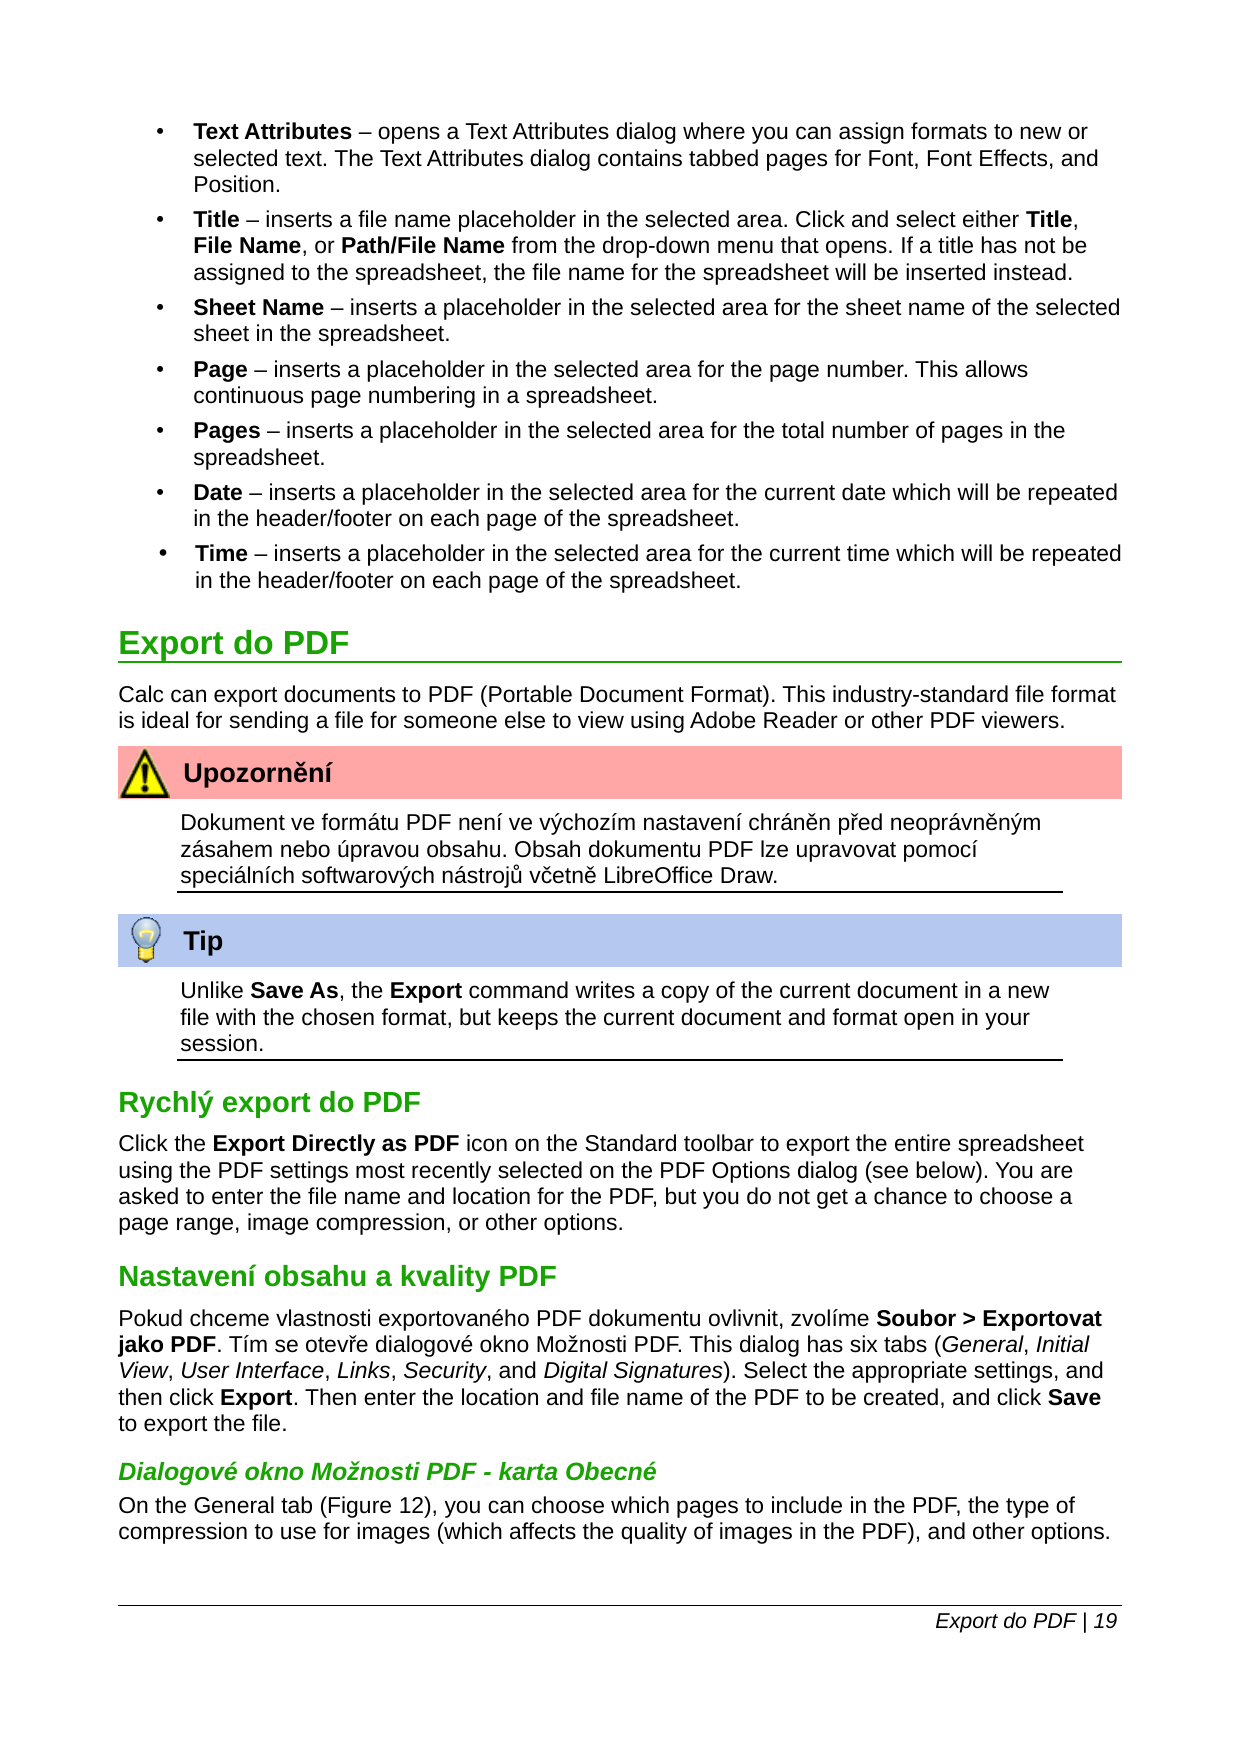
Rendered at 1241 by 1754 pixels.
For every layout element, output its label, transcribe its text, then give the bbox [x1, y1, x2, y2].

subtitle Dialogové okno Možnosti PDF - karta Obecné [118, 1457, 1122, 1486]
subtitle Tip [118, 914, 1122, 967]
text Dokument ve formátu PDF není ve výchozím nastavení chráněn před neoprávněným zásahem nebo úpravou obsahu. Obsah dokumentu PDF lze upravovat pomocí speciálních softwarových nástrojů včetně LibreOffice Draw. [177, 806, 1063, 891]
subtitle Nastavení obsahu a kvality PDF [118, 1259, 1122, 1293]
list Time – inserts a placeholder in the selected area for the current time which will be repeated in the header/footer on each page of the spreadsheet. [156, 540, 1122, 593]
list Title – inserts a file name placeholder in the selected area. Click and select either Title, File Name, or Path/File Name from the drop-down menu that opens. If a title has not be assigned to the spreadsheet, the file name for the spreadsheet will be inserted instead. [156, 206, 1122, 285]
list Pages – inserts a placeholder in the selected area for the total number of pages in the spreadsheet. [156, 417, 1122, 470]
subtitle Upozornění [118, 746, 1122, 799]
picture [119, 915, 170, 966]
text Calc can export documents to PDF (Portable Document Format). This industry-standard file format is ideal for sending a file for someone else to view using Adobe Reader or other PDF viewers. [118, 681, 1122, 734]
list Sheet Name – inserts a placeholder in the selected area for the sheet name of the selected sheet in the spreadsheet. [156, 294, 1122, 347]
list Page – inserts a placeholder in the selected area for the page number. This allows continuous page numbering in a spreadsheet. [156, 356, 1122, 408]
text Pokud chceme vlastnosti exportovaného PDF dokumentu ovlivnit, zvolíme Soubor > Exportovat jako PDF. Tím se otevře dialogové okno Možnosti PDF. This dialog has six tabs (General, Initial View, User Interface, Links, Security, and Digital Signatures). Select the appropriate settings, and then click Export. Then enter the location and file name of the PDF to be created, and click Save to export the file. [118, 1305, 1122, 1436]
subtitle Export do PDF [118, 623, 1122, 661]
text Click the Export Directly as PDF icon on the Standard toolbar to export the entire spreadsheet using the PDF settings most recently selected on the PDF Options dialog (see below). You are asked to enter the file name and location for the PDF, but you do not get a chance to choose a page range, image compression, or other options. [118, 1130, 1122, 1236]
subtitle Rychlý export do PDF [118, 1085, 1122, 1118]
list Text Attributes – opens a Text Attributes dialog where you can assign formats to new or selected text. The Text Attributes dialog contains tabbed pages for Font, Font Effects, and Position. [156, 118, 1122, 197]
picture [119, 747, 170, 798]
text On the General tab (Figure 12), you can choose which pages to include in the PDF, the type of compression to use for images (which affects the quality of images in the PDF), and other options. [118, 1492, 1122, 1544]
text Unlike Save As, the Export command writes a copy of the current document in a new file with the chosen format, but keeps the current document and format open in your session. [177, 974, 1063, 1059]
list Date – inserts a placeholder in the selected area for the current date which will be repeated in the header/footer on each page of the spreadsheet. [156, 479, 1122, 531]
